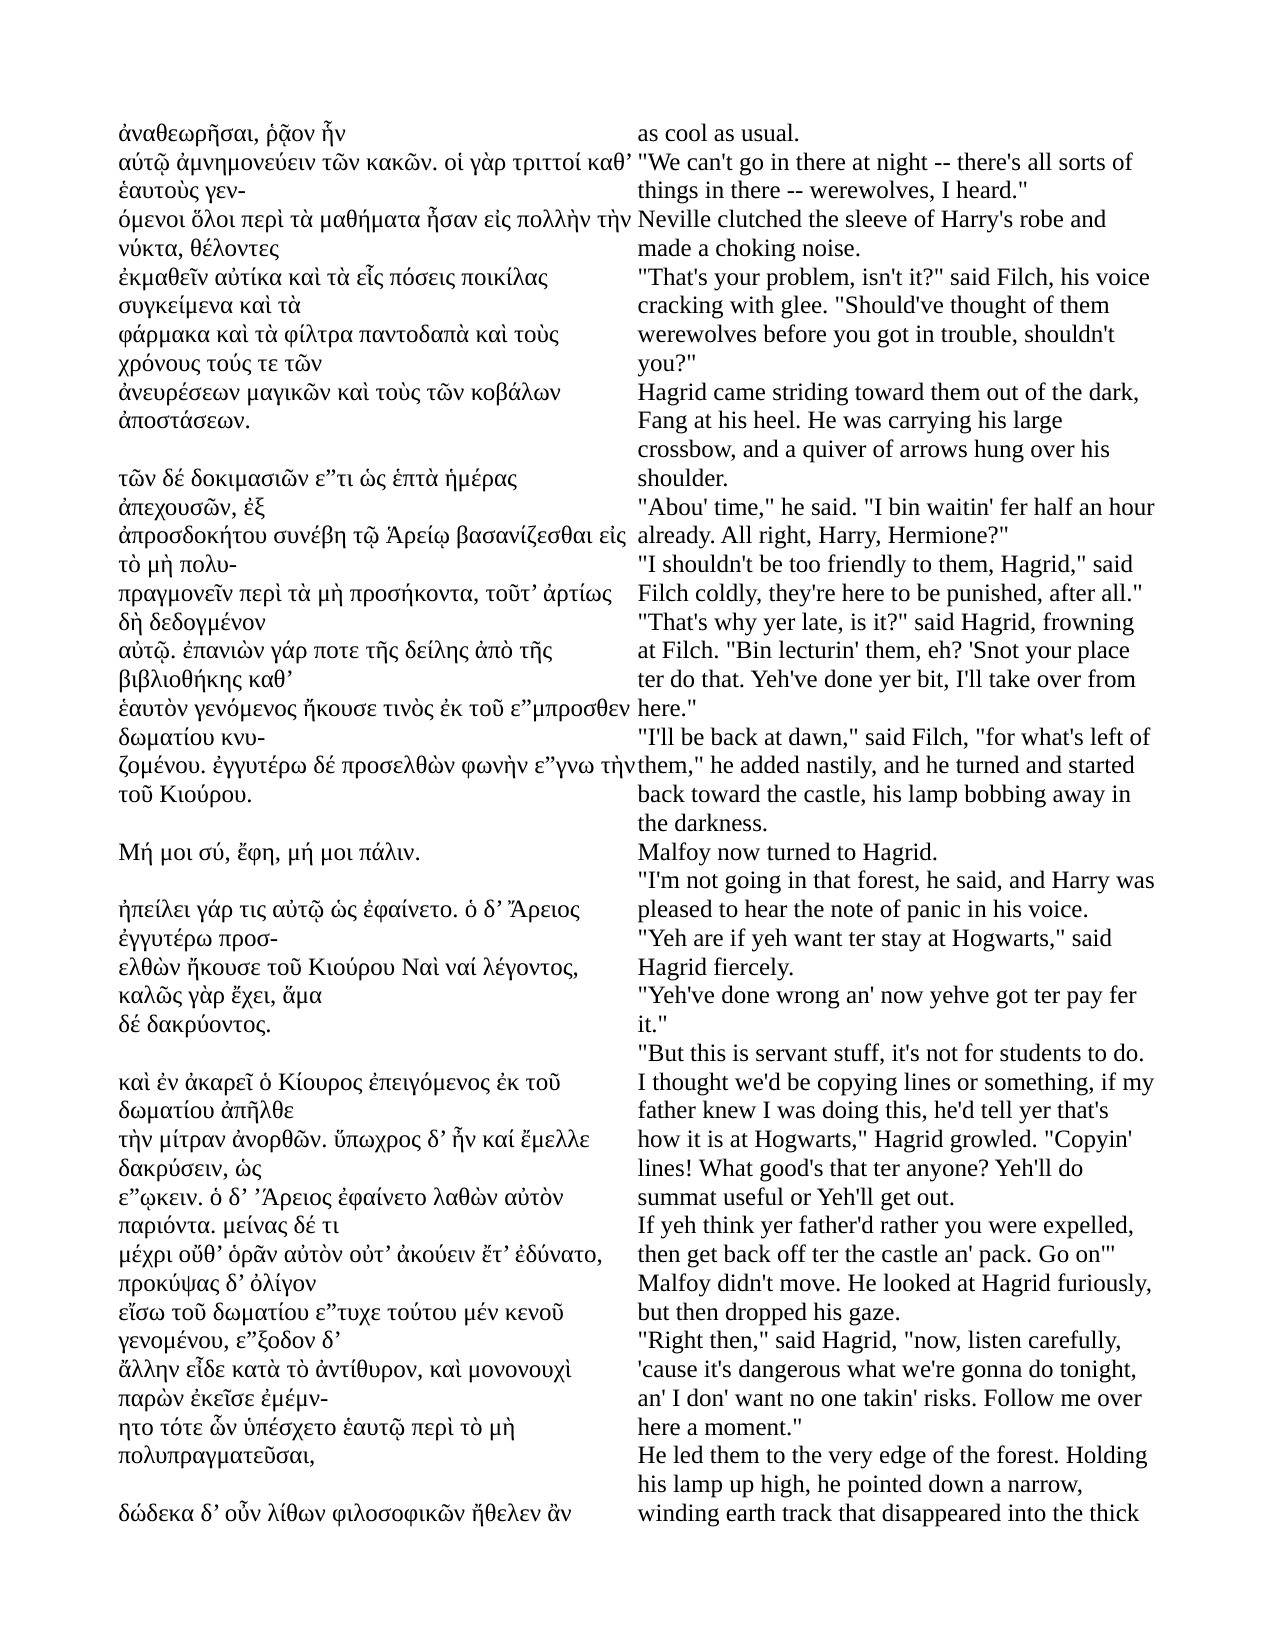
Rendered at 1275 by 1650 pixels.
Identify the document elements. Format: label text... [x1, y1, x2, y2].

table_cell ἀναθεωρῆσαι, ῥᾷον ἧν αύτῷ ἀμνημονεύειν τῶν κακῶν. οἱ γὰρ τριττοί καθ’ ἑαυτοὺς γεν- όμενοι ὅλοι περὶ τὰ μαθήματα ἦσαν εἰς πολλὴν τὴν νύκτα, θέλοντες ἐκμαθεῖν αὐτίκα καὶ τὰ εἷς πόσεις ποικίλας συγκείμενα καὶ τὰ φάρμακα καὶ τὰ φίλτρα παντοδαπὰ καὶ τοὺς χρόνους τούς τε τῶν ἀνευρέσεων μαγικῶν καὶ τοὺς τῶν κοβάλων ἀποστάσεων. τῶν δέ δοκιμασιῶν ε”τι ὡς ἑπτὰ ἡμέρας ἀπεχουσῶν, ἐξ ἀπροσδοκήτου συνέβη τῷ Ἁρείῳ βασανίζεσθαι εἰς τὸ μὴ πολυ- πραγμονεῖν περὶ τὰ μὴ προσήκοντα, τοῦτ’ ἀρτίως δὴ δεδογμένον αὐτῷ. ἐπανιὼν γάρ ποτε τῆς δείλης ἀπὸ τῆς βιβλιοθήκης καθ’ ἑαυτὸν γενόμενος ἤκουσε τινὸς ἐκ τοῦ ε”μπροσθεν δωματίου κνυ- ζομένου. ἐγγυτέρω δέ προσελθὼν φωνὴν ε”γνω τὴν τοῦ Κιούρου. Μή μοι σύ, ἔφη, μή μοι πάλιν. ἠπείλει γάρ τις αὐτῷ ὡς ἐφαίνετο. ὁ δ’ Ἄρειος ἐγγυτέρω προσ- ελθὼν ἤκουσε τοῦ Κιούρου Ναὶ ναί λέγοντος, καλῶς γὰρ ἔχει, ἅμα δέ δακρύοντος. καὶ ἐν ἀκαρεῖ ὁ Κίουρος ἐπειγόμενος ἐκ τοῦ δωματίου ἀπῆλθε τὴν μίτραν ἀνορθῶν. ὕπωχρος δ’ ἦν καί ἔμελλε δακρύσειν, ὡς ε”ῳκειν. ὁ δ’ ’Άρειος ἐφαίνετο λαθὼν αὐτὸν παριόντα. μείνας δέ τι μέχρι οὔθ’ ὁρᾶν αὐτὸν οὐτ’ ἀκούειν ἔτ’ ἐδύνατο, προκύψας δ’ ὀλίγον εἴσω τοῦ δωματίου ε”τυχε τούτου μέν κενοῦ γενομένου, ε”ξοδον δ’ ἄλλην εἶδε κατὰ τὸ ἀντίθυρον, καὶ μονονουχὶ παρὼν ἐκεῖσε ἐμέμν- ητο τότε ὧν ὑπέσχετο ἑαυτῷ περὶ τὸ μὴ πολυπραγματεῦσαι, δώδεκα δ’ οὖν λίθων φιλοσοφικῶν ἤθελεν ἂν [118, 118, 637, 1527]
table_cell as cool as usual. "We can't go in there at night -- there's all sorts of things in there -- werewolves, I heard." Neville clutched the sleeve of Harry's robe and made a choking noise. "That's your problem, isn't it?" said Filch, his voice cracking with glee. "Should've thought of them werewolves before you got in trouble, shouldn't you?" Hagrid came striding toward them out of the dark, Fang at his heel. He was carrying his large crossbow, and a quiver of arrows hung over his shoulder. "Abou' time," he said. "I bin waitin' fer half an hour already. All right, Harry, Hermione?" "I shouldn't be too friendly to them, Hagrid," said Filch coldly, they're here to be punished, after all." "That's why yer late, is it?" said Hagrid, frowning at Filch. "Bin lecturin' them, eh? 'Snot your place ter do that. Yeh've done yer bit, I'll take over from here." "I'll be back at dawn," said Filch, "for what's left of them," he added nastily, and he turned and started back toward the castle, his lamp bobbing away in the darkness. Malfoy now turned to Hagrid. "I'm not going in that forest, he said, and Harry was pleased to hear the note of panic in his voice. "Yeh are if yeh want ter stay at Hogwarts," said Hagrid fiercely. "Yeh've done wrong an' now yehve got ter pay fer it." "But this is servant stuff, it's not for students to do. I thought we'd be copying lines or something, if my father knew I was doing this, he'd tell yer that's how it is at Hogwarts," Hagrid growled. "Copyin' lines! What good's that ter anyone? Yeh'll do summat useful or Yeh'll get out. If yeh think yer father'd rather you were expelled, then get back off ter the castle an' pack. Go on"' Malfoy didn't move. He looked at Hagrid furiously, but then dropped his gaze. "Right then," said Hagrid, "now, listen carefully, 'cause it's dangerous what we're gonna do tonight, an' I don' want no one takin' risks. Follow me over here a moment." He led them to the very edge of the forest. Holding his lamp up high, he pointed down a narrow, winding earth track that disappeared into the thick [638, 118, 1157, 1527]
